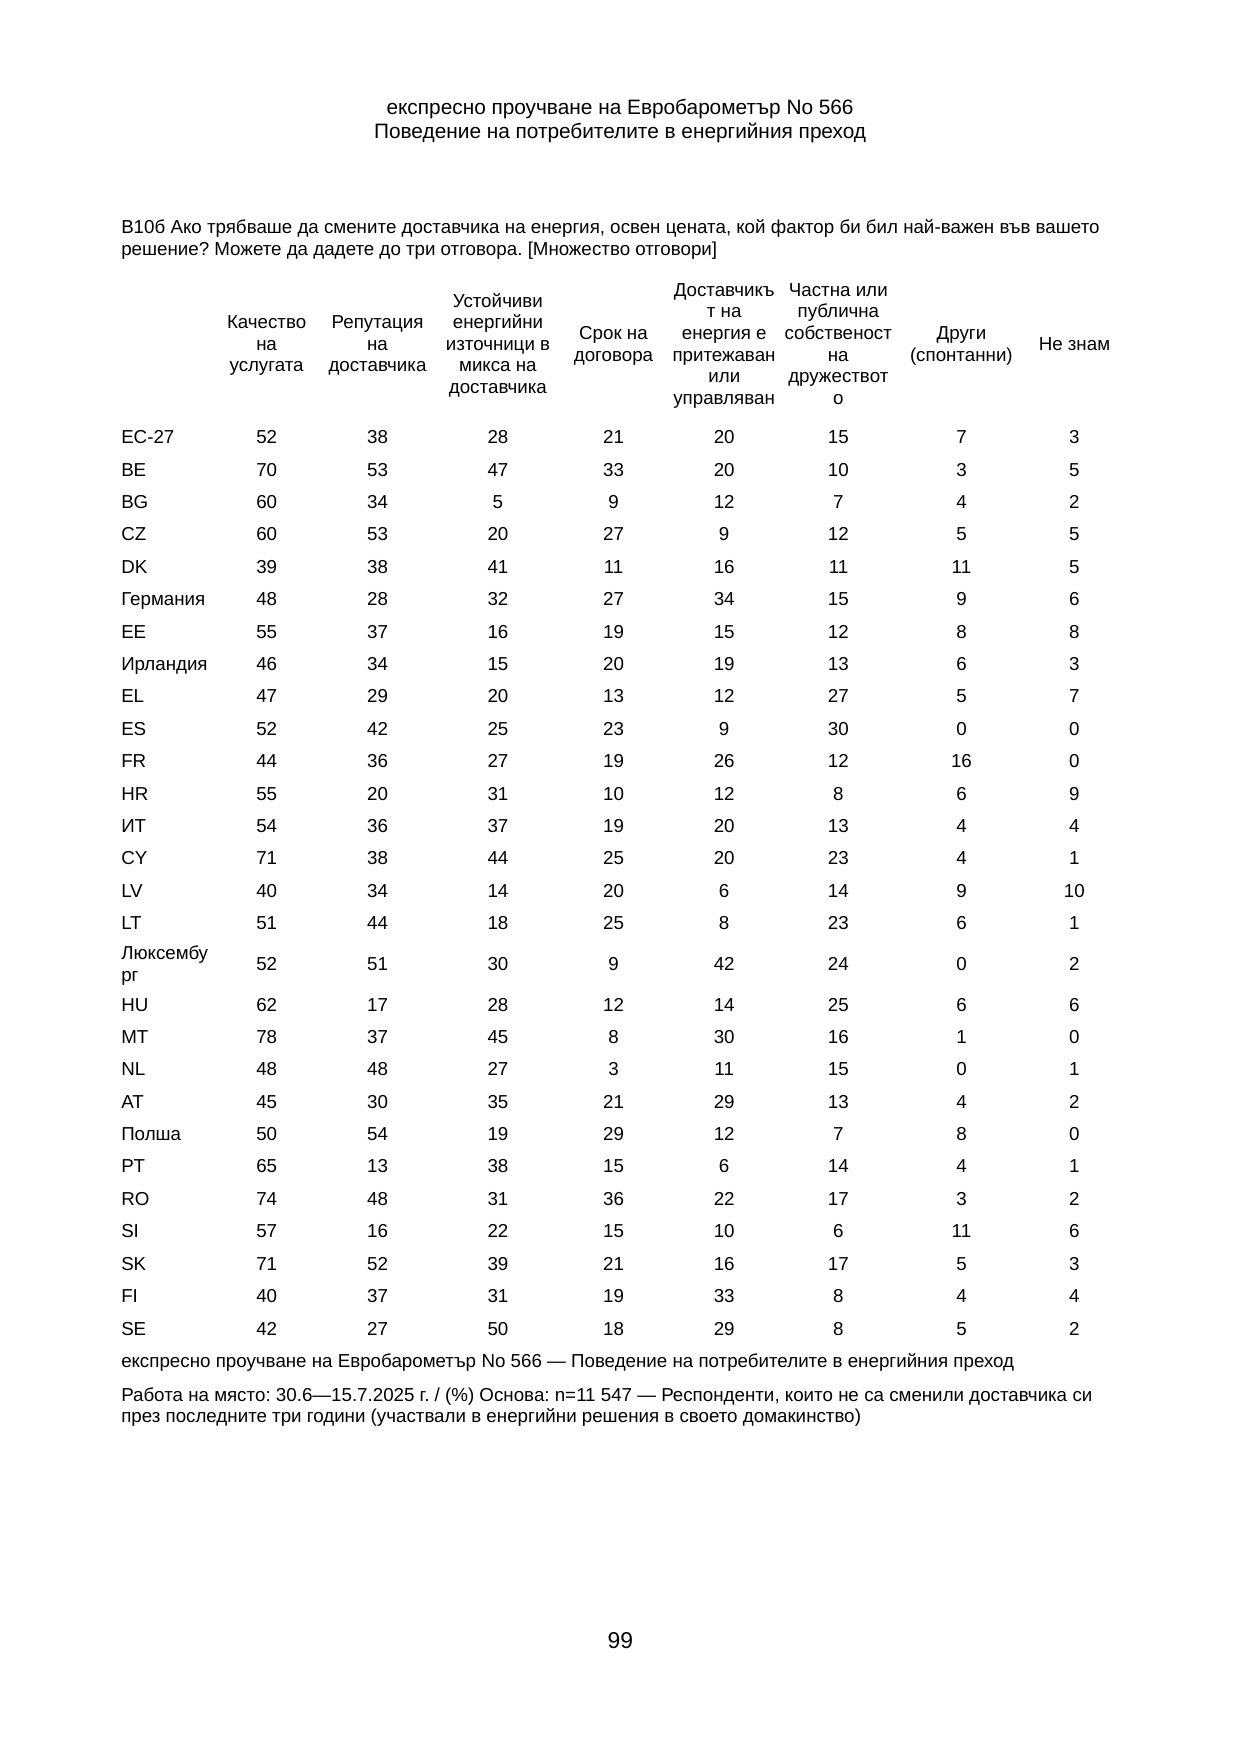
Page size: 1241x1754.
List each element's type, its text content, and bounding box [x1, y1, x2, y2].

table_cell 3 [1026, 648, 1122, 680]
table_cell 30 [437, 939, 559, 988]
table_cell 11 [896, 1215, 1026, 1247]
table_cell 70 [215, 453, 318, 485]
table_cell 2 [1026, 939, 1122, 988]
table_cell 22 [668, 1182, 780, 1215]
table_header В10б Ако трябваше да смените доставчика на енергия, освен цената, кой фактор би бил най-важен във вашето решение? Можете да дадете до три отговора. [Множество отговори] [118, 209, 1122, 266]
table_cell 39 [437, 1247, 559, 1279]
table_cell 3 [1026, 1247, 1122, 1279]
table_cell 15 [668, 615, 780, 647]
table_cell 8 [780, 1312, 896, 1344]
table_cell 13 [780, 648, 896, 680]
table_cell 6 [780, 1215, 896, 1247]
table_cell 12 [668, 1118, 780, 1150]
table_cell 22 [437, 1215, 559, 1247]
table_cell 29 [318, 680, 437, 712]
table_cell NL [118, 1053, 215, 1085]
table_cell 33 [559, 453, 668, 485]
table_cell 30 [318, 1085, 437, 1117]
table_cell 78 [215, 1020, 318, 1053]
table_cell 35 [437, 1085, 559, 1117]
table_cell 5 [437, 485, 559, 518]
table_cell 13 [559, 680, 668, 712]
table_cell SK [118, 1247, 215, 1279]
table_cell 8 [668, 907, 780, 939]
table_cell 9 [896, 874, 1026, 907]
table_cell 9 [559, 485, 668, 518]
table_cell 6 [668, 1150, 780, 1182]
table_cell 16 [668, 550, 780, 583]
table_cell 20 [437, 680, 559, 712]
table_cell 2 [1026, 1182, 1122, 1215]
table_cell 16 [780, 1020, 896, 1053]
table_cell 12 [668, 680, 780, 712]
table_cell 4 [896, 1280, 1026, 1312]
table_cell 4 [896, 1085, 1026, 1117]
table_cell 6 [1026, 583, 1122, 615]
table_cell 5 [1026, 550, 1122, 583]
table_cell 74 [215, 1182, 318, 1215]
table_cell Не знам [1026, 266, 1122, 421]
table_cell CY [118, 842, 215, 874]
table_cell 31 [437, 1182, 559, 1215]
table_cell 15 [780, 1053, 896, 1085]
table_cell 10 [1026, 874, 1122, 907]
table_cell 15 [437, 648, 559, 680]
table_cell ИТ [118, 809, 215, 842]
table_cell 57 [215, 1215, 318, 1247]
table_cell 0 [1026, 712, 1122, 744]
table_cell 29 [668, 1312, 780, 1344]
table_cell ES [118, 712, 215, 744]
table_cell 52 [318, 1247, 437, 1279]
table_cell 7 [780, 1118, 896, 1150]
table_cell 18 [437, 907, 559, 939]
table_cell 39 [215, 550, 318, 583]
table_cell 8 [896, 1118, 1026, 1150]
table_cell 40 [215, 1280, 318, 1312]
table_cell BG [118, 485, 215, 518]
table_cell 38 [318, 421, 437, 453]
table_cell 0 [1026, 1020, 1122, 1053]
table_cell 52 [215, 421, 318, 453]
table_cell 12 [668, 485, 780, 518]
table_cell 16 [668, 1247, 780, 1279]
table_cell 25 [780, 988, 896, 1020]
table_cell 44 [437, 842, 559, 874]
table_cell 53 [318, 453, 437, 485]
table_cell 1 [1026, 907, 1122, 939]
table_cell 12 [780, 745, 896, 777]
table_cell 60 [215, 485, 318, 518]
table_cell 20 [559, 874, 668, 907]
table_cell 16 [318, 1215, 437, 1247]
table_cell 15 [559, 1215, 668, 1247]
table_cell 14 [780, 874, 896, 907]
table_cell 12 [780, 615, 896, 647]
table_cell 13 [780, 809, 896, 842]
table_cell 8 [780, 1280, 896, 1312]
table_cell 45 [437, 1020, 559, 1053]
table_cell 55 [215, 615, 318, 647]
table_cell 1 [1026, 842, 1122, 874]
table_cell 4 [896, 842, 1026, 874]
table_cell 0 [896, 939, 1026, 988]
table_cell 36 [318, 745, 437, 777]
table_cell 54 [215, 809, 318, 842]
table_cell 38 [318, 550, 437, 583]
table_cell 11 [896, 550, 1026, 583]
table_cell 20 [437, 518, 559, 550]
table_cell 23 [780, 842, 896, 874]
table_cell 21 [559, 421, 668, 453]
table_cell 52 [215, 939, 318, 988]
table_cell HR [118, 777, 215, 809]
table_cell 46 [215, 648, 318, 680]
table_cell 50 [437, 1312, 559, 1344]
table_cell 25 [437, 712, 559, 744]
table_cell 25 [559, 907, 668, 939]
table_cell 20 [668, 421, 780, 453]
table_cell 6 [896, 777, 1026, 809]
table_cell 5 [896, 1247, 1026, 1279]
table_cell 2 [1026, 485, 1122, 518]
table_cell 71 [215, 1247, 318, 1279]
table_cell 34 [668, 583, 780, 615]
table_cell AT [118, 1085, 215, 1117]
table_cell Полша [118, 1118, 215, 1150]
table_cell 29 [559, 1118, 668, 1150]
table_cell 5 [896, 680, 1026, 712]
table_cell 8 [1026, 615, 1122, 647]
table_cell 30 [780, 712, 896, 744]
table_cell 6 [1026, 988, 1122, 1020]
table_cell 27 [780, 680, 896, 712]
table_cell 16 [437, 615, 559, 647]
table_cell 38 [437, 1150, 559, 1182]
table_cell 45 [215, 1085, 318, 1117]
table_cell 71 [215, 842, 318, 874]
table_cell Частна или публична собственост на дружеството [780, 266, 896, 421]
table_cell 37 [437, 809, 559, 842]
table_cell 47 [437, 453, 559, 485]
table_cell Ирландия [118, 648, 215, 680]
table_cell 3 [1026, 421, 1122, 453]
table_cell 9 [668, 712, 780, 744]
table_cell 15 [780, 421, 896, 453]
table_cell 26 [668, 745, 780, 777]
table_cell PT [118, 1150, 215, 1182]
table_cell 0 [1026, 745, 1122, 777]
table_cell 3 [559, 1053, 668, 1085]
table_cell 14 [437, 874, 559, 907]
table_cell 40 [215, 874, 318, 907]
table_cell 41 [437, 550, 559, 583]
table_cell 6 [896, 907, 1026, 939]
table_cell 48 [215, 583, 318, 615]
table_cell 9 [896, 583, 1026, 615]
table_cell 17 [780, 1247, 896, 1279]
table_cell 12 [668, 777, 780, 809]
table_cell 11 [559, 550, 668, 583]
table_cell 13 [318, 1150, 437, 1182]
table_cell 11 [668, 1053, 780, 1085]
table_cell 4 [1026, 1280, 1122, 1312]
table_cell 14 [780, 1150, 896, 1182]
table_cell Срок на договора [559, 266, 668, 421]
table_cell 9 [1026, 777, 1122, 809]
table_cell 32 [437, 583, 559, 615]
table_cell 48 [318, 1182, 437, 1215]
table_cell 53 [318, 518, 437, 550]
table_cell 36 [318, 809, 437, 842]
table_cell RO [118, 1182, 215, 1215]
table_cell 20 [668, 842, 780, 874]
table_cell 6 [896, 988, 1026, 1020]
table_cell EL [118, 680, 215, 712]
table_cell 0 [1026, 1118, 1122, 1150]
table_cell 4 [896, 1150, 1026, 1182]
table_cell Качество на услугата [215, 266, 318, 421]
table_cell 47 [215, 680, 318, 712]
table_cell 7 [1026, 680, 1122, 712]
table_cell 21 [559, 1085, 668, 1117]
table_cell 30 [668, 1020, 780, 1053]
table_cell 17 [780, 1182, 896, 1215]
table_cell 6 [1026, 1215, 1122, 1247]
table_cell 5 [1026, 518, 1122, 550]
table_cell 51 [215, 907, 318, 939]
table_cell Устойчиви енергийни източници в микса на доставчика [437, 266, 559, 421]
table_cell 19 [559, 615, 668, 647]
table_cell 10 [780, 453, 896, 485]
table_cell 37 [318, 1280, 437, 1312]
table_cell 28 [318, 583, 437, 615]
table_cell 21 [559, 1247, 668, 1279]
table_cell 62 [215, 988, 318, 1020]
table_cell 9 [559, 939, 668, 988]
table_cell 15 [559, 1150, 668, 1182]
table_cell 5 [1026, 453, 1122, 485]
table_cell 4 [896, 485, 1026, 518]
table_cell 0 [896, 1053, 1026, 1085]
table_cell 1 [1026, 1150, 1122, 1182]
table_cell 5 [896, 518, 1026, 550]
table_cell 38 [318, 842, 437, 874]
table_cell 1 [896, 1020, 1026, 1053]
table_cell 27 [437, 1053, 559, 1085]
table_cell 36 [559, 1182, 668, 1215]
table_cell 48 [215, 1053, 318, 1085]
table_cell 27 [559, 583, 668, 615]
table_cell 2 [1026, 1085, 1122, 1117]
table_cell Германия [118, 583, 215, 615]
table_cell 8 [559, 1020, 668, 1053]
table_cell 54 [318, 1118, 437, 1150]
table_cell 18 [559, 1312, 668, 1344]
table_cell 20 [668, 809, 780, 842]
table_cell 37 [318, 1020, 437, 1053]
table_cell 10 [559, 777, 668, 809]
table_cell 65 [215, 1150, 318, 1182]
table_cell CZ [118, 518, 215, 550]
table_cell 31 [437, 1280, 559, 1312]
table_cell 27 [559, 518, 668, 550]
table_cell 13 [780, 1085, 896, 1117]
table_cell Доставчикът на енергия е притежаван или управляван [668, 266, 780, 421]
table_cell 31 [437, 777, 559, 809]
table_cell 20 [318, 777, 437, 809]
table_cell 9 [668, 518, 780, 550]
table_cell ЕС-27 [118, 421, 215, 453]
table_cell 12 [780, 518, 896, 550]
table_cell 1 [1026, 1053, 1122, 1085]
table_cell 44 [215, 745, 318, 777]
table_cell Репутация на доставчика [318, 266, 437, 421]
table_cell 29 [668, 1085, 780, 1117]
table_cell 24 [780, 939, 896, 988]
table_cell 19 [437, 1118, 559, 1150]
table_cell 17 [318, 988, 437, 1020]
table_cell 0 [896, 712, 1026, 744]
table_cell 15 [780, 583, 896, 615]
table_cell FI [118, 1280, 215, 1312]
table_cell 42 [668, 939, 780, 988]
table_cell 7 [896, 421, 1026, 453]
table_cell 11 [780, 550, 896, 583]
table_cell BE [118, 453, 215, 485]
table_cell 52 [215, 712, 318, 744]
table_cell Други (спонтанни) [896, 266, 1026, 421]
table_cell 44 [318, 907, 437, 939]
table_cell 4 [896, 809, 1026, 842]
table_cell FR [118, 745, 215, 777]
table_cell MT [118, 1020, 215, 1053]
table_cell 20 [559, 648, 668, 680]
table_cell LT [118, 907, 215, 939]
table_cell 6 [896, 648, 1026, 680]
table_cell 55 [215, 777, 318, 809]
table_cell 19 [559, 745, 668, 777]
table_cell 20 [668, 453, 780, 485]
table_cell LV [118, 874, 215, 907]
table_cell SE [118, 1312, 215, 1344]
table_cell 12 [559, 988, 668, 1020]
table_cell 16 [896, 745, 1026, 777]
table_cell 34 [318, 648, 437, 680]
table_cell 60 [215, 518, 318, 550]
table_cell Работа на място: 30.6—15.7.2025 г. / (%) Основа: n=11 547 — Респонденти, които не са сменили доставчика си през последните три години (участвали в енергийни решения в своето домакинство) [118, 1377, 1122, 1434]
table_cell 19 [559, 809, 668, 842]
table_cell 37 [318, 615, 437, 647]
table_cell 3 [896, 1182, 1026, 1215]
table_cell 34 [318, 874, 437, 907]
table_cell 10 [668, 1215, 780, 1247]
table_cell 50 [215, 1118, 318, 1150]
table_cell 19 [559, 1280, 668, 1312]
table_cell 8 [896, 615, 1026, 647]
table_cell 4 [1026, 809, 1122, 842]
table_cell 23 [780, 907, 896, 939]
table_cell 19 [668, 648, 780, 680]
table_cell Люксембург [118, 939, 215, 988]
table_cell EE [118, 615, 215, 647]
table_cell 6 [668, 874, 780, 907]
table_cell [118, 266, 215, 421]
table_cell SI [118, 1215, 215, 1247]
table_cell 27 [437, 745, 559, 777]
table_cell 14 [668, 988, 780, 1020]
table_cell 48 [318, 1053, 437, 1085]
table_cell 7 [780, 485, 896, 518]
table_cell 25 [559, 842, 668, 874]
table_cell 8 [780, 777, 896, 809]
table_cell 23 [559, 712, 668, 744]
table_cell HU [118, 988, 215, 1020]
table_cell 33 [668, 1280, 780, 1312]
table_cell 51 [318, 939, 437, 988]
table_cell 2 [1026, 1312, 1122, 1344]
table_cell 42 [215, 1312, 318, 1344]
table_cell DK [118, 550, 215, 583]
table_cell 28 [437, 421, 559, 453]
table_cell 5 [896, 1312, 1026, 1344]
table_cell 28 [437, 988, 559, 1020]
table_cell 27 [318, 1312, 437, 1344]
table_cell експресно проучване на Евробарометър No 566 — Поведение на потребителите в енергийния преход [118, 1344, 1122, 1377]
table_cell 3 [896, 453, 1026, 485]
table_cell 34 [318, 485, 437, 518]
table_cell 42 [318, 712, 437, 744]
